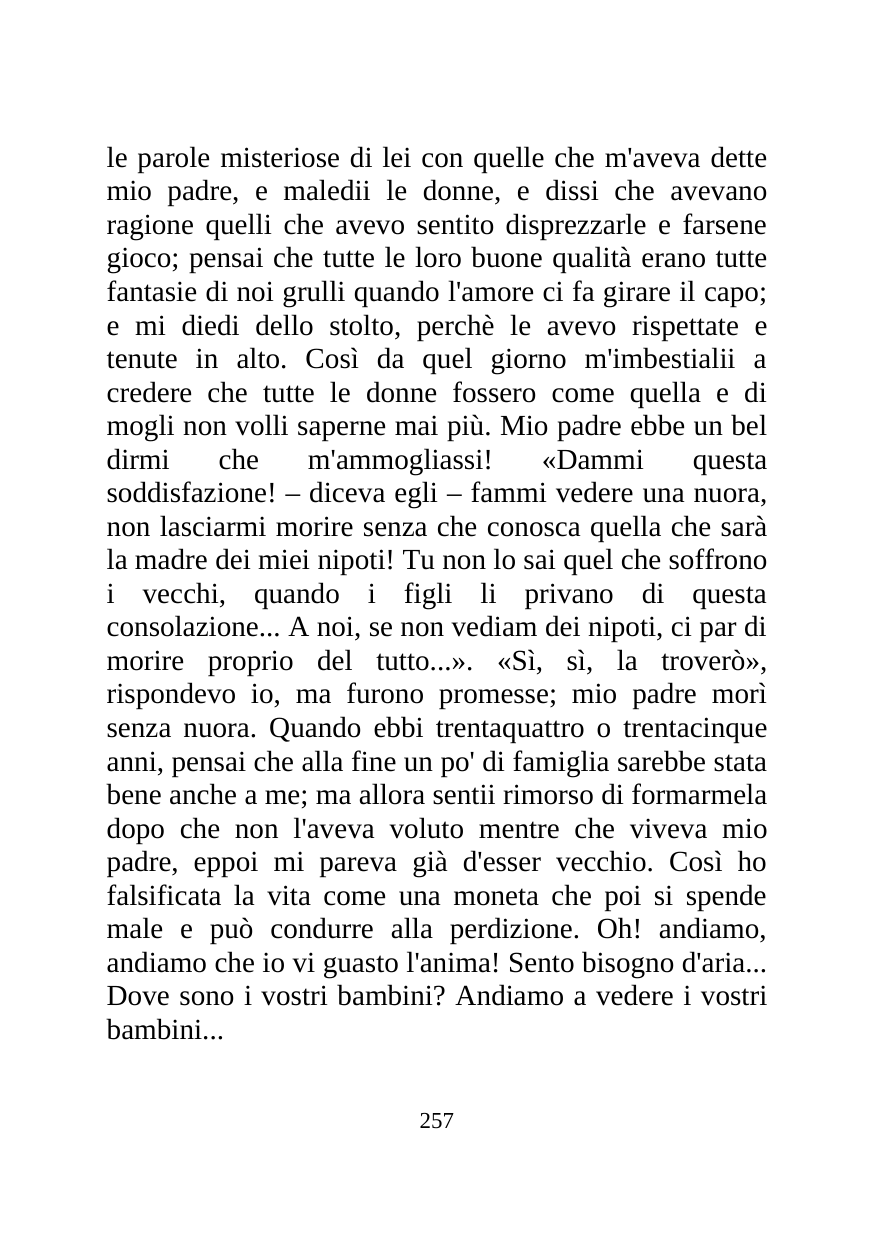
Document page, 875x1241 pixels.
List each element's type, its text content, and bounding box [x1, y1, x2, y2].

text le parole misteriose di lei con quelle che m'aveva dette mio padre, e maledii le donne, e dissi che avevano ragione quelli che avevo sentito disprezzarle e farsene gioco; pensai che tutte le loro buone qualità erano tutte fantasie di noi grulli quando l'amore ci fa girare il capo; e mi diedi dello stolto, perchè le avevo rispettate e tenute in alto. Così da quel giorno m'imbestialii a credere che tutte le donne fossero come quella e di mogli non volli saperne mai più. Mio padre ebbe un bel dirmi che m'ammogliassi! «Dammi questa soddisfazione! – diceva egli – fammi vedere una nuora, non lasciarmi morire senza che conosca quella che sarà la madre dei miei nipoti! Tu non lo sai quel che soffrono i vecchi, quando i figli li privano di questa consolazione... A noi, se non vediam dei nipoti, ci par di morire proprio del tutto...». «Sì, sì, la troverò», rispondevo io, ma furono promesse; mio padre morì senza nuora. Quando ebbi trentaquattro o trentacinque anni, pensai che alla fine un po' di famiglia sarebbe stata bene anche a me; ma allora sentii rimorso di formarmela dopo che non l'aveva voluto mentre che viveva mio padre, eppoi mi pareva già d'esser vecchio. Così ho falsificata la vita come una moneta che poi si spende male e può condurre alla perdizione. Oh! andiamo, andiamo che io vi guasto l'anima! Sento bisogno d'aria... Dove sono i vostri bambini? Andiamo a vedere i vostri bambini... [106, 140, 768, 1046]
